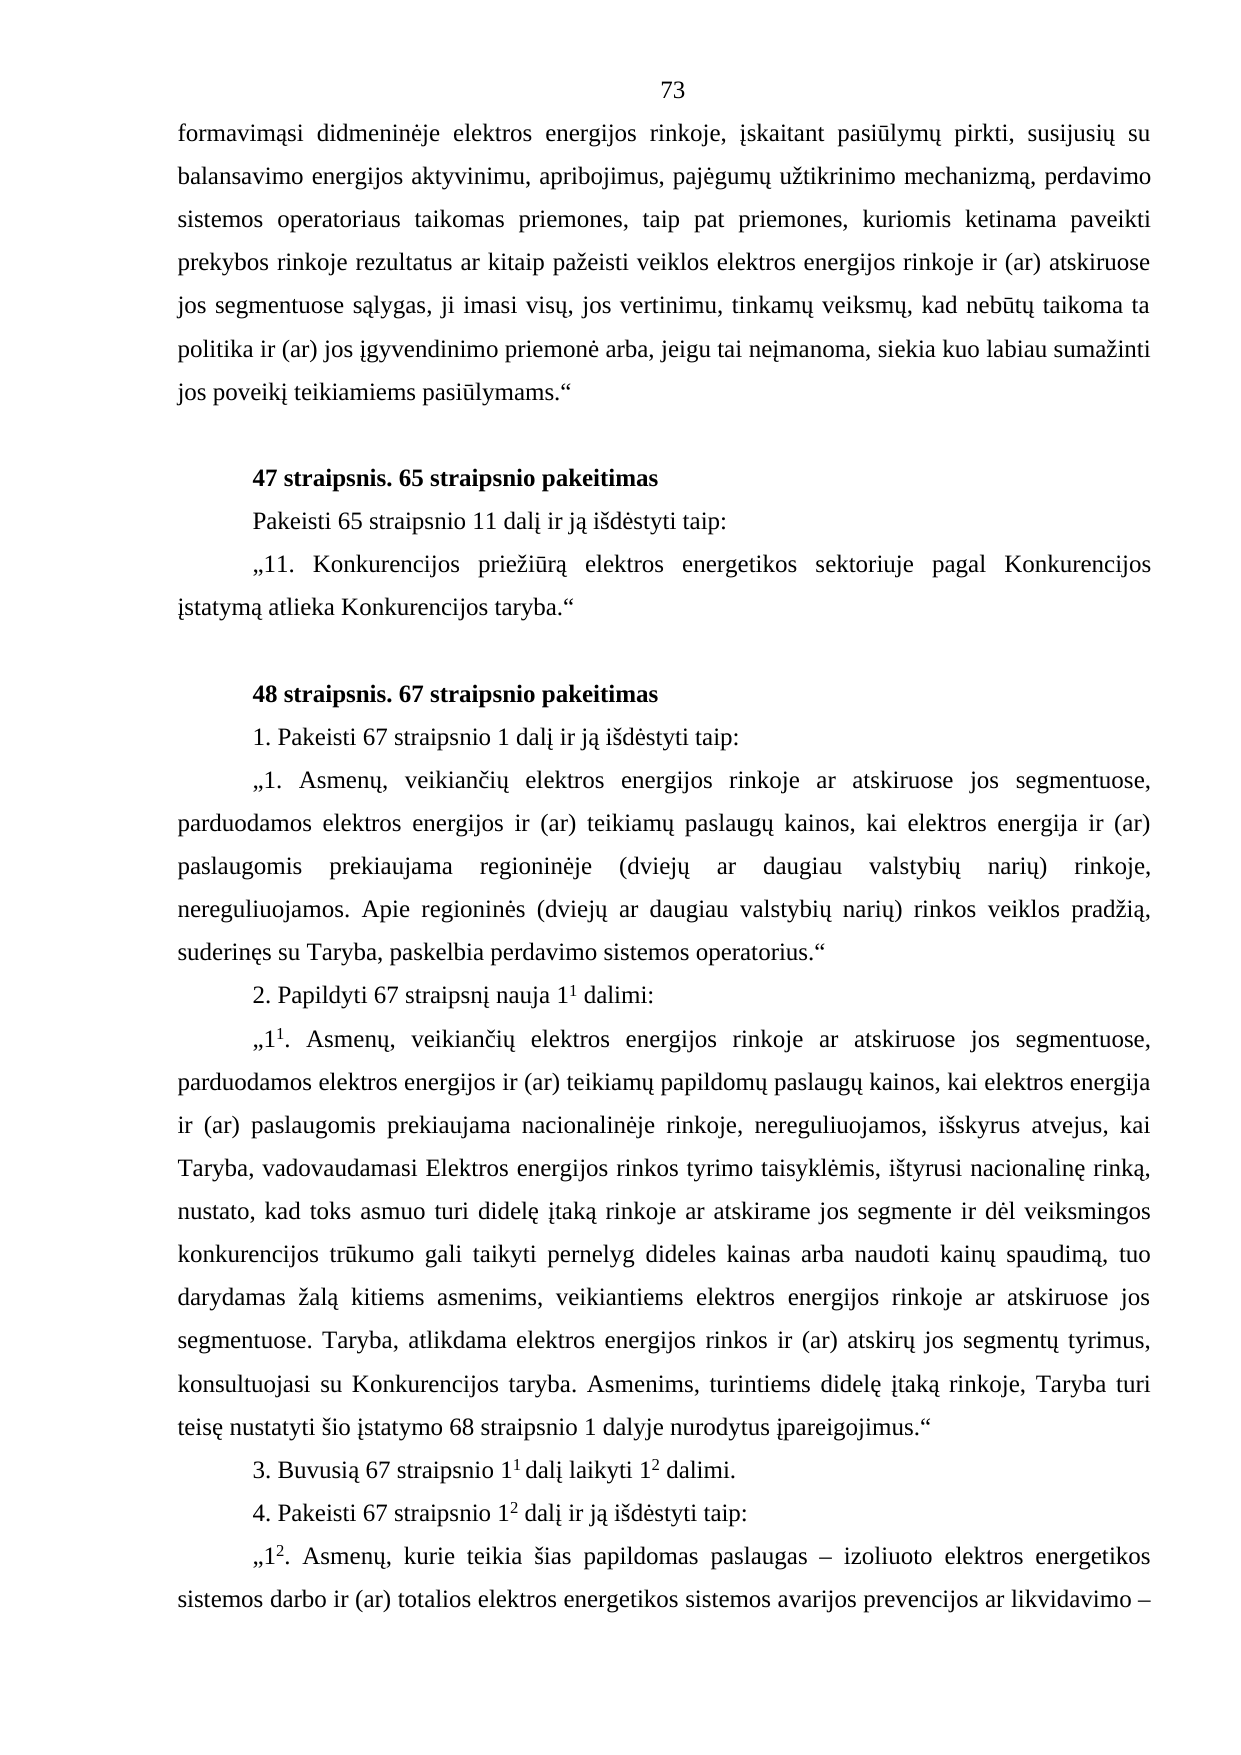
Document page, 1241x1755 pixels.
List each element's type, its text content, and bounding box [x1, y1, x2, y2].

text 48 straipsnis. 67 straipsnio pakeitimas [177, 679, 1152, 707]
text 2. Papildyti 67 straipsnį nauja 11 dalimi: [177, 981, 1152, 1009]
text 1. Pakeisti 67 straipsnio 1 dalį ir ją išdėstyti taip: [177, 722, 1152, 751]
text „11. Asmenų, veikiančių elektros energijos rinkoje ar atskiruose jos segmentuose, parduodamos elektros energijos ir (ar) teikiamų papildomų paslaugų kainos, kai elektros energija ir (ar) paslaugomis prekiaujama nacionalinėje rinkoje, nereguliuojamos, išskyrus atvejus, kai Taryba, vadovaudamasi Elektros energijos rinkos tyrimo taisyklėmis, ištyrusi nacionalinę rinką, nustato, kad toks asmuo turi didelę įtaką rinkoje ar atskirame jos segmente ir dėl veiksmingos konkurencijos trūkumo gali taikyti pernelyg dideles kainas arba naudoti kainų spaudimą, tuo darydamas žalą kitiems asmenims, veikiantiems elektros energijos rinkoje ar atskiruose jos segmentuose. Taryba, atlikdama elektros energijos rinkos ir (ar) atskirų jos segmentų tyrimus, konsultuojasi su Konkurencijos taryba. Asmenims, turintiems didelę įtaką rinkoje, Taryba turi teisę nustatyti šio įstatymo 68 straipsnio 1 dalyje nurodytus įpareigojimus.“ [177, 1024, 1152, 1441]
text 4. Pakeisti 67 straipsnio 12 dalį ir ją išdėstyti taip: [177, 1498, 1152, 1527]
text „12. Asmenų, kurie teikia šias papildomas paslaugas – izoliuoto elektros energetikos sistemos darbo ir (ar) totalios elektros energetikos sistemos avarijos prevencijos ar likvidavimo – [177, 1541, 1152, 1613]
text 3. Buvusią 67 straipsnio 11 dalį laikyti 12 dalimi. [177, 1455, 1152, 1484]
text formavimąsi didmeninėje elektros energijos rinkoje, įskaitant pasiūlymų pirkti, susijusių su balansavimo energijos aktyvinimu, apribojimus, pajėgumų užtikrinimo mechanizmą, perdavimo sistemos operatoriaus taikomas priemones, taip pat priemones, kuriomis ketinama paveikti prekybos rinkoje rezultatus ar kitaip pažeisti veiklos elektros energijos rinkoje ir (ar) atskiruose jos segmentuose sąlygas, ji imasi visų, jos vertinimu, tinkamų veiksmų, kad nebūtų taikoma ta politika ir (ar) jos įgyvendinimo priemonė arba, jeigu tai neįmanoma, siekia kuo labiau sumažinti jos poveikį teikiamiems pasiūlymams.“ [177, 118, 1152, 406]
text 47 straipsnis. 65 straipsnio pakeitimas [177, 463, 1152, 492]
text „11. Konkurencijos priežiūrą elektros energetikos sektoriuje pagal Konkurencijos įstatymą atlieka Konkurencijos taryba.“ [177, 549, 1152, 621]
text Pakeisti 65 straipsnio 11 dalį ir ją išdėstyti taip: [177, 506, 1152, 535]
text „1. Asmenų, veikiančių elektros energijos rinkoje ar atskiruose jos segmentuose, parduodamos elektros energijos ir (ar) teikiamų paslaugų kainos, kai elektros energija ir (ar) paslaugomis prekiaujama regioninėje (dviejų ar daugiau valstybių narių) rinkoje, nereguliuojamos. Apie regioninės (dviejų ar daugiau valstybių narių) rinkos veiklos pradžią, suderinęs su Taryba, paskelbia perdavimo sistemos operatorius.“ [177, 765, 1152, 966]
